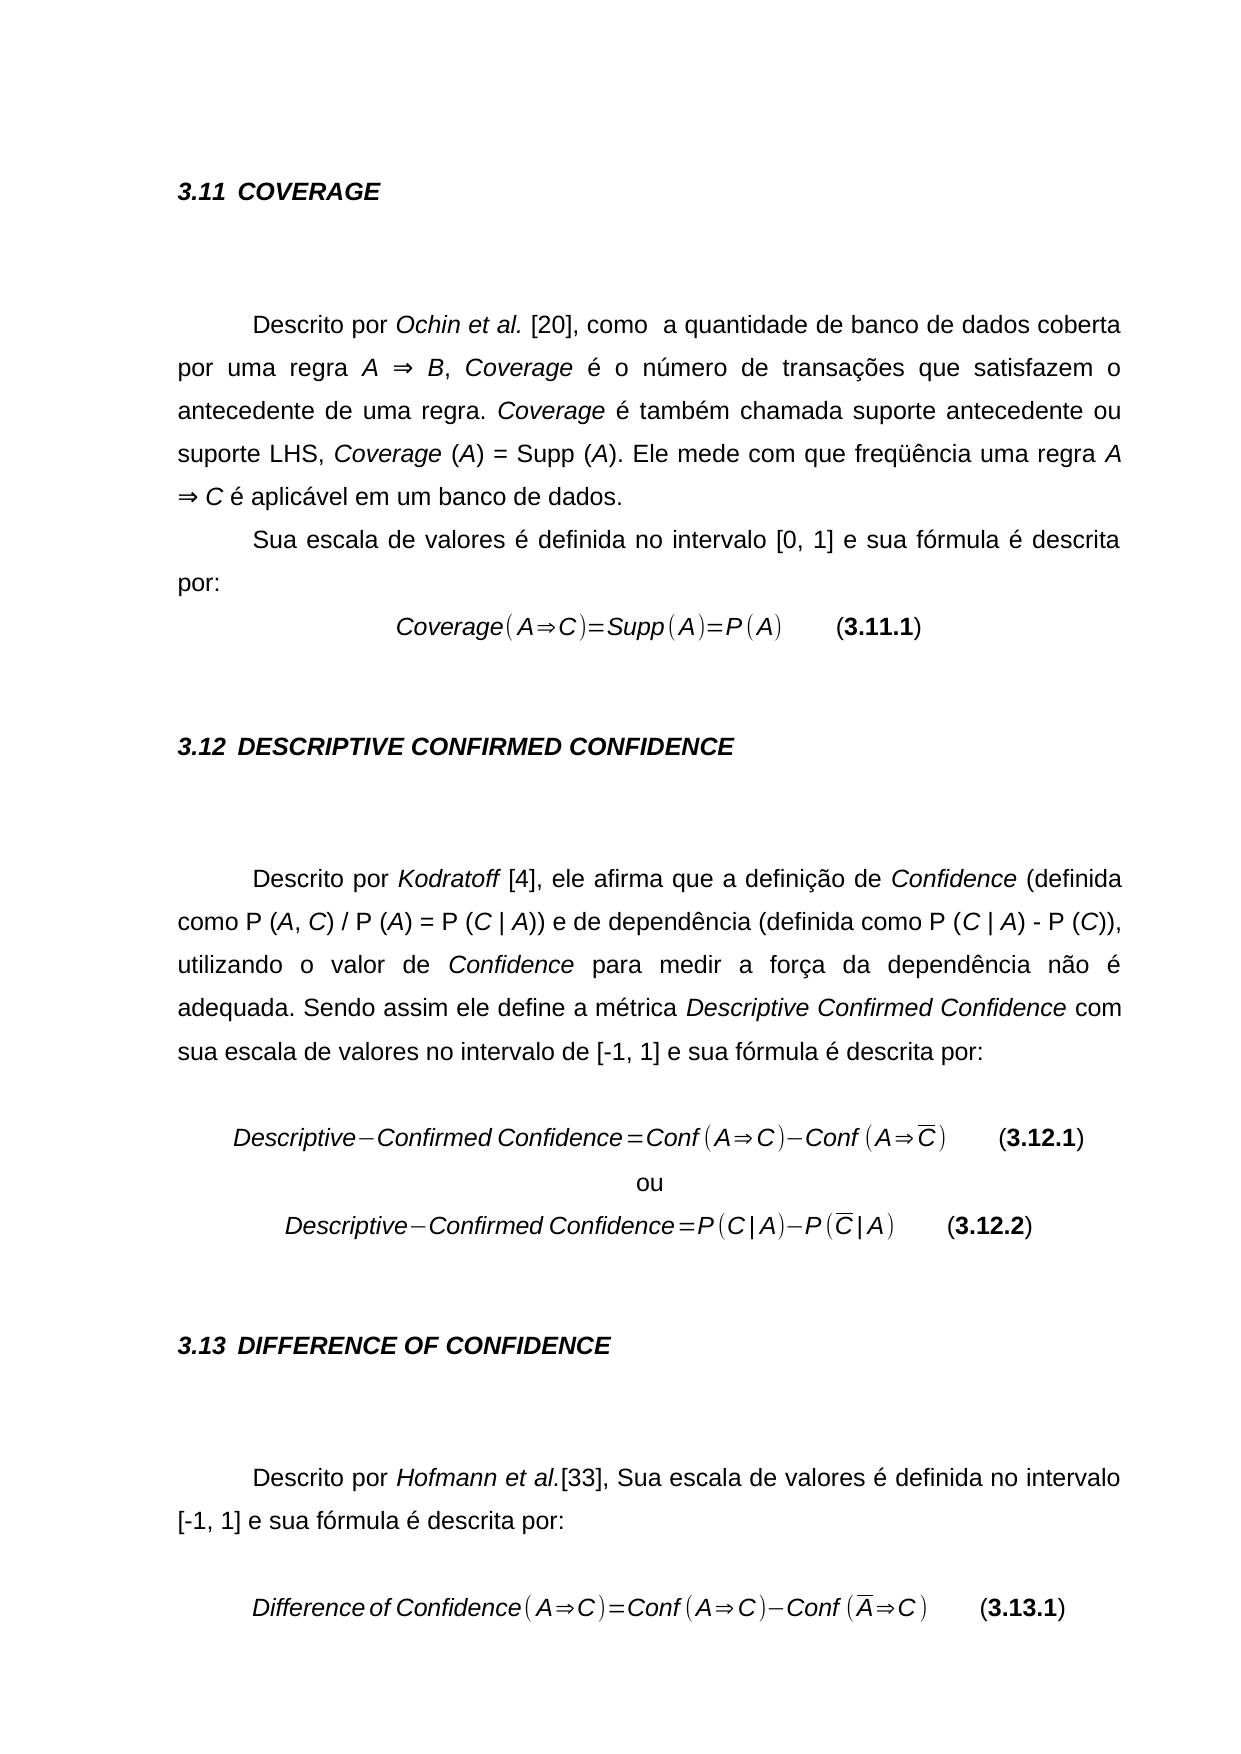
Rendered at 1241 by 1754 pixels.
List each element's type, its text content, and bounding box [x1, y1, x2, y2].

text (3.12.1) [177, 1123, 1122, 1153]
subtitle COVERAGE [177, 177, 1122, 206]
text Descrito por Kodratoff [4], ele afirma que a definição de Confidence (definida como P (A, C) / P (A) = P (C | A)) e de dependência (definida como P (C | A) - P (C)), utilizando o valor de Confidence para medir a força da dependência não é adequada. Sendo assim ele define a métrica Descriptive Confirmed Confidence com sua escala de valores no intervalo de [-1, 1] e sua fórmula é descrita por: [177, 864, 1122, 1065]
subtitle DESCRIPTIVE CONFIRMED CONFIDENCE [177, 731, 1122, 760]
text ou [177, 1168, 1122, 1196]
text (3.11.1) [177, 612, 1122, 642]
text (3.12.2) [177, 1211, 1122, 1241]
text (3.13.1) [177, 1592, 1122, 1623]
text Descrito por Ochin et al. [20], como a quantidade de banco de dados coberta por uma regra A ⇒ B, Coverage é o número de transações que satisfazem o antecedente de uma regra. Coverage é também chamada suporte antecedente ou suporte LHS, Coverage (A) = Supp (A). Ele mede com que freqüência uma regra A ⇒ C é aplicável em um banco de dados. [177, 310, 1122, 511]
text Descrito por Hofmann et al.[33], Sua escala de valores é definida no intervalo [-1, 1] e sua fórmula é descrita por: [177, 1463, 1122, 1535]
subtitle DIFFERENCE OF CONFIDENCE [177, 1331, 1122, 1359]
text Sua escala de valores é definida no intervalo [0, 1] e sua fórmula é descrita por: [177, 525, 1122, 597]
